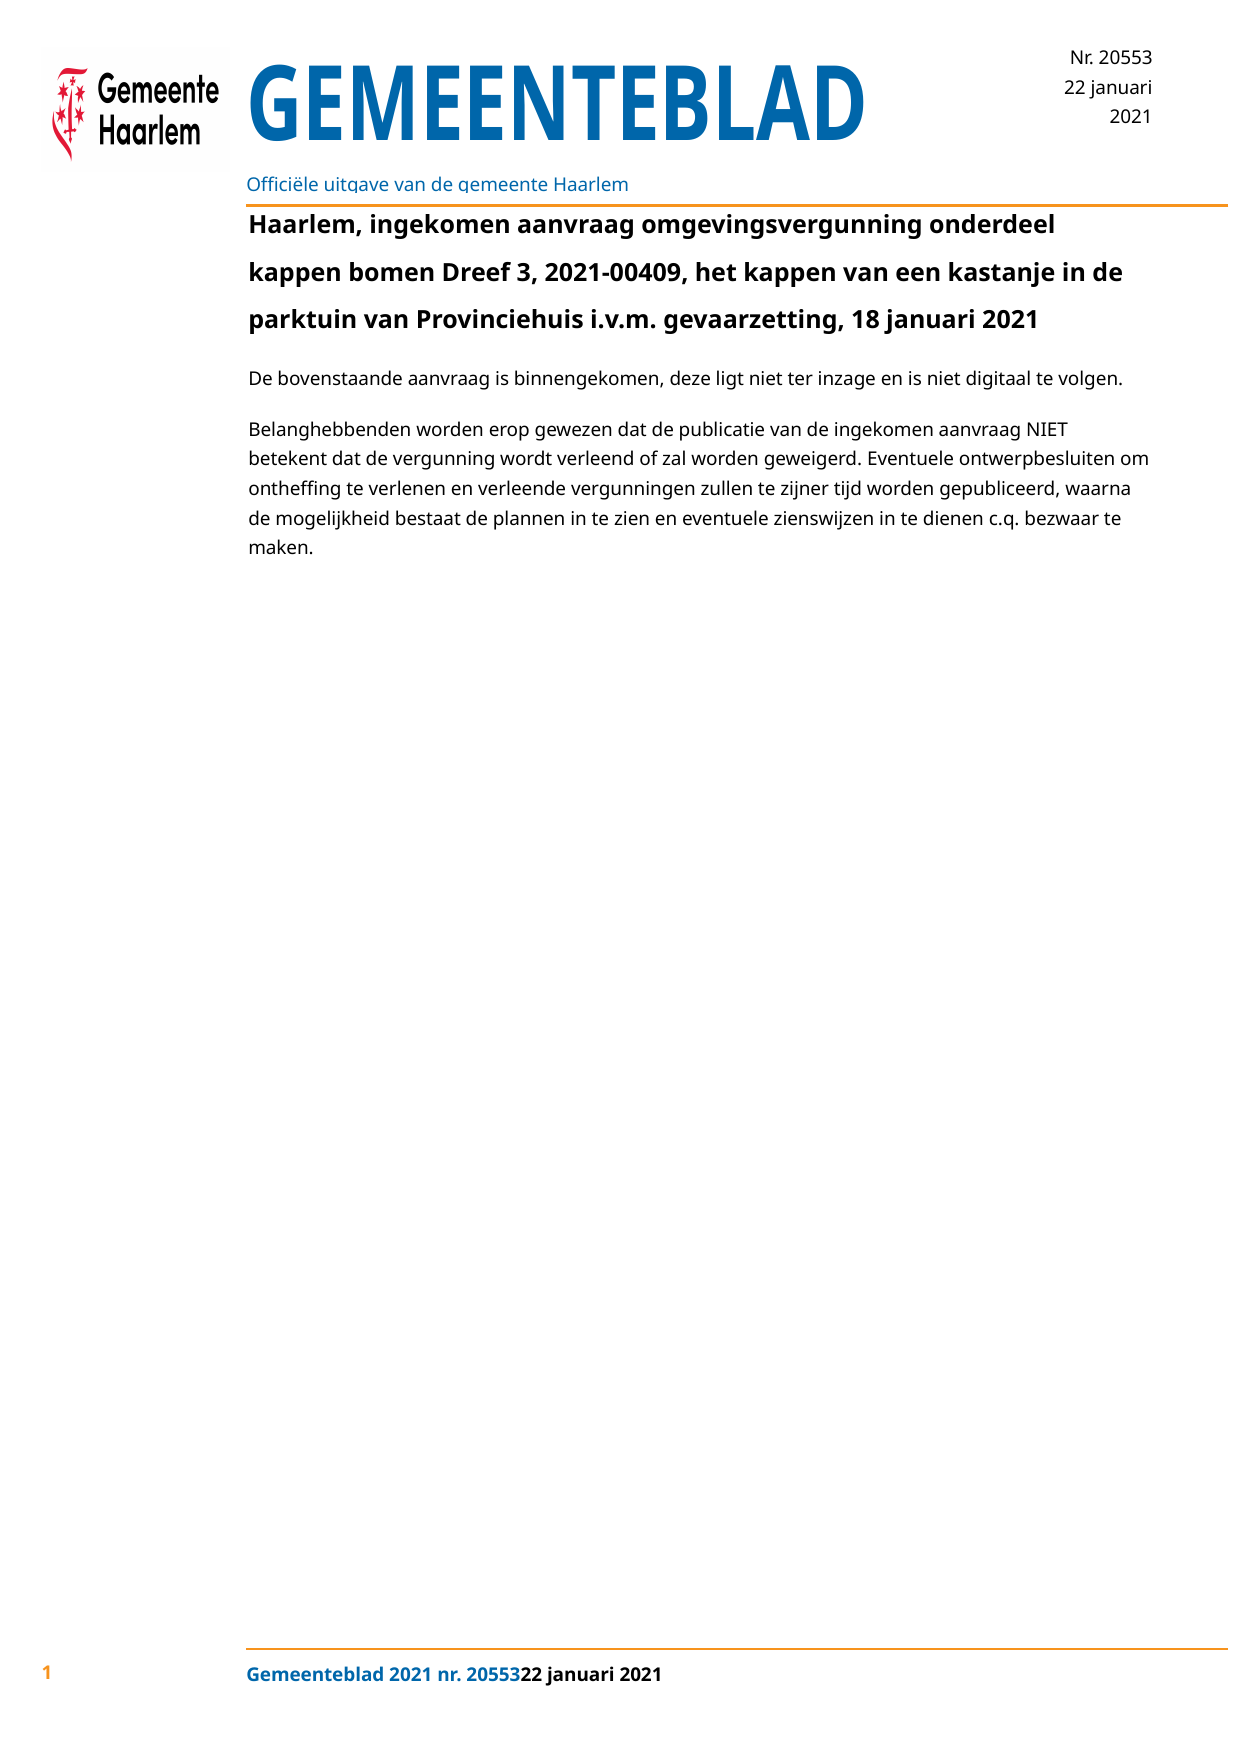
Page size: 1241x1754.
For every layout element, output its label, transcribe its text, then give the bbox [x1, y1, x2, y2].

picture [41, 47, 231, 172]
text Haarlem, ingekomen aanvraag omgevingsvergunning onderdeel kappen bomen Dreef 3, 2021-00409, het kappen van een kastanje in de parktuin van Provinciehuis i.v.m. gevaarzetting, 18 januari 2021 [248, 207, 1152, 336]
text De bovenstaande aanvraag is binnengekomen, deze ligt niet ter inzage en is niet digitaal te volgen. [248, 366, 1152, 391]
text Belanghebbenden worden erop gewezen dat de publicatie van de ingekomen aanvraag NIET betekent dat de vergunning wordt verleend of zal worden geweigerd. Eventuele ontwerpbesluiten om ontheffing te verlenen en verleende vergunningen zullen te zijner tijd worden gepubliceerd, waarna de mogelijkheid bestaat de plannen in te zien en eventuele zienswijzen in te dienen c.q. bezwaar te maken. [248, 416, 1152, 560]
